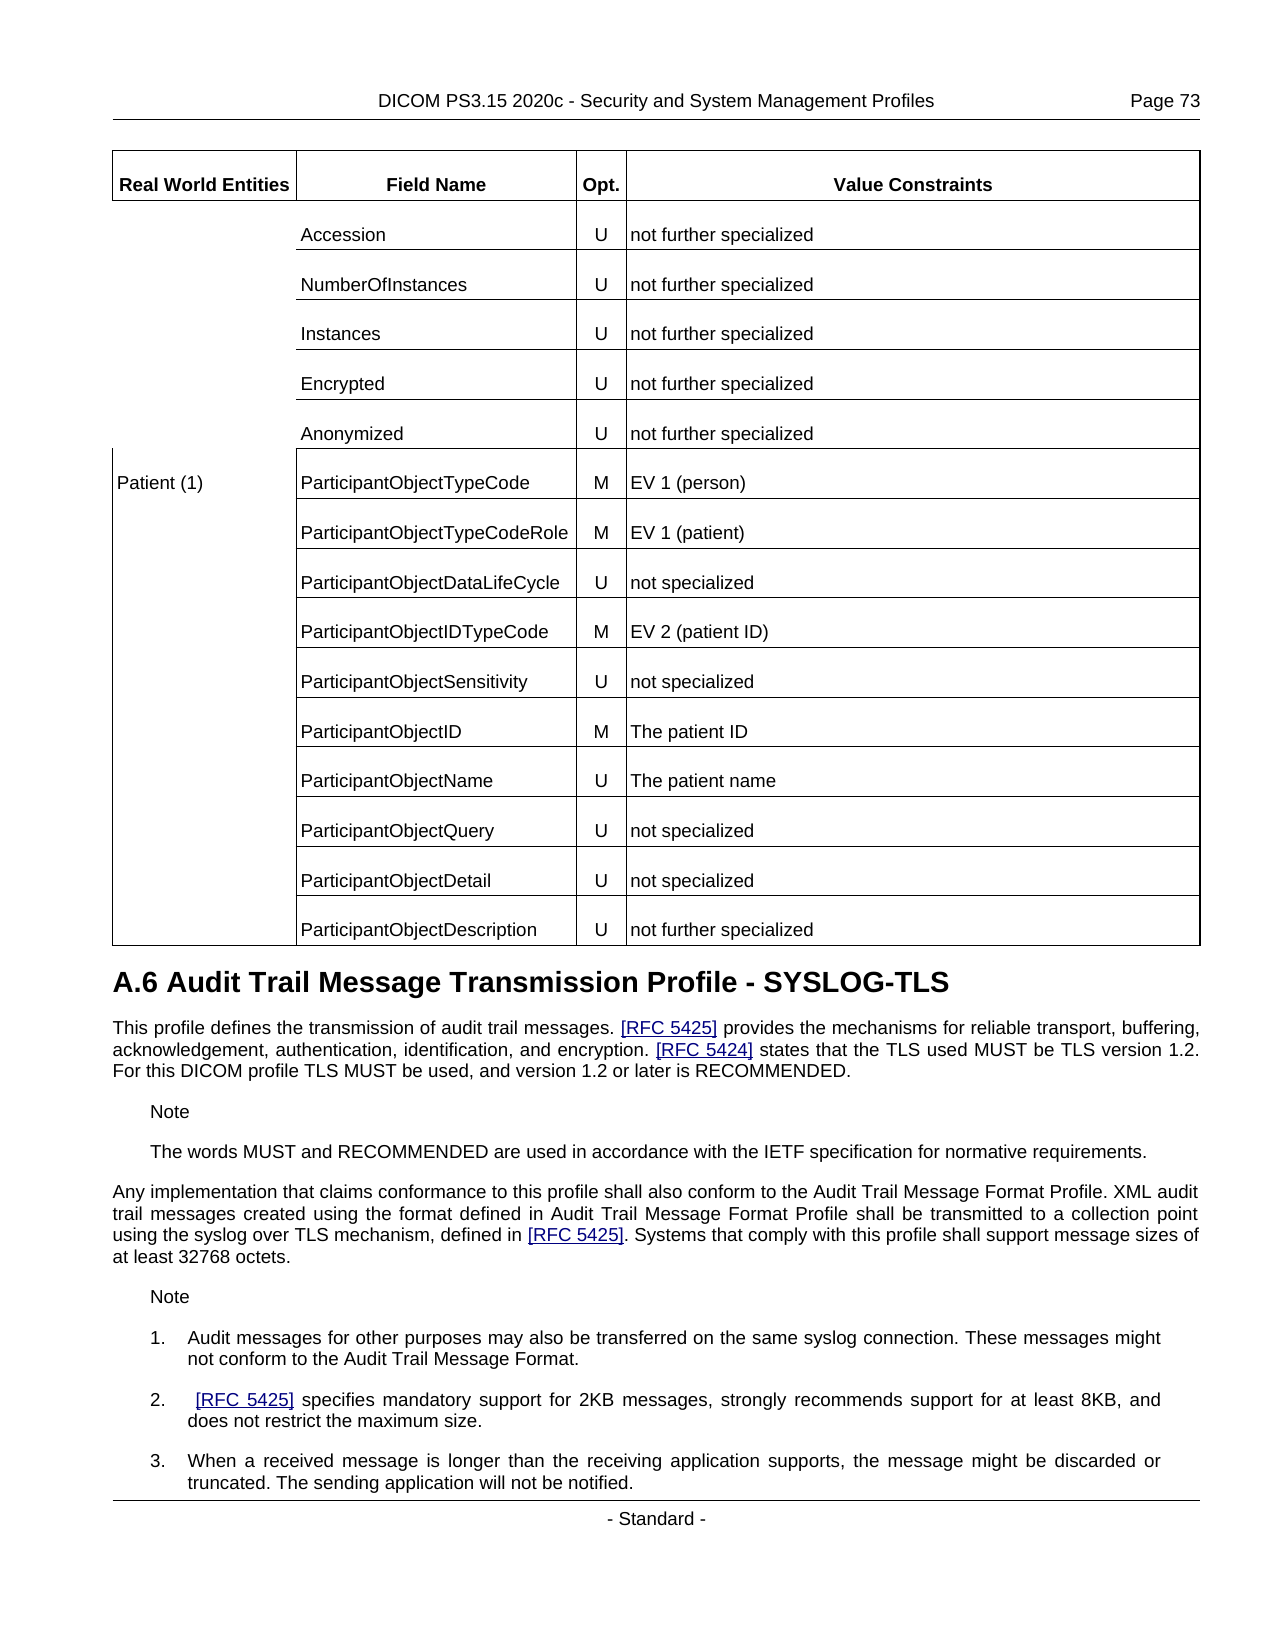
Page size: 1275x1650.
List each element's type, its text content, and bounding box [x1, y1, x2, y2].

table_cell ParticipantObjectIDTypeCode [297, 598, 576, 647]
table_cell Patient (1) [113, 448, 296, 945]
table_cell Accession [296, 201, 576, 249]
table_cell not specialized [627, 549, 1199, 597]
table_header Real World Entities [113, 151, 296, 200]
text Note [150, 1286, 1162, 1308]
table_cell EV 2 (patient ID) [627, 598, 1199, 647]
table_cell ParticipantObjectTypeCode [297, 449, 576, 498]
table_cell U [577, 201, 626, 249]
table_cell ParticipantObjectQuery [297, 797, 576, 846]
table_cell EV 1 (patient) [627, 499, 1199, 547]
text Note [150, 1101, 1162, 1122]
table_cell ParticipantObjectDescription [297, 896, 576, 945]
table_cell The patient ID [627, 698, 1199, 746]
table_cell M [577, 449, 626, 498]
table_cell U [577, 400, 626, 448]
table_cell not further specialized [627, 400, 1199, 448]
table_cell not further specialized [627, 250, 1199, 299]
table_header Value Constraints [627, 151, 1199, 200]
table_cell U [577, 648, 626, 697]
table_cell U [577, 549, 626, 597]
table_cell not further specialized [627, 350, 1199, 398]
table_cell EV 1 (person) [627, 449, 1199, 498]
table_cell M [577, 698, 626, 746]
table_cell ParticipantObjectSensitivity [297, 648, 576, 697]
table_cell The patient name [627, 747, 1199, 796]
table_cell M [577, 499, 626, 547]
text Any implementation that claims conformance to this profile shall also conform to the Audit Trail Message Format Profile. XML audit trail messages created using the format defined in Audit Trail Message Format Profile shall be transmitted to a collection point using the syslog over TLS mechanism, defined in [RFC 5425]. Systems that comply with this profile shall support message sizes of at least 32768 octets. [112, 1181, 1200, 1267]
table_cell U [577, 350, 626, 398]
table_cell Anonymized [296, 400, 576, 448]
table_cell ParticipantObjectDetail [297, 847, 576, 895]
table_cell not specialized [627, 797, 1199, 846]
text 1. Audit messages for other purposes may also be transferred on the same syslog connection. These messages might not conform to the Audit Trail Message Format. [150, 1326, 1162, 1369]
table_cell not further specialized [627, 201, 1199, 249]
table_cell NumberOfInstances [296, 250, 576, 299]
text 2. [RFC 5425] specifies mandatory support for 2KB messages, strongly recommends support for at least 8KB, and does not restrict the maximum size. [150, 1388, 1162, 1431]
text The words MUST and RECOMMENDED are used in accordance with the IETF specification for normative requirements. [150, 1141, 1162, 1162]
table_header Field Name [297, 151, 576, 200]
table_cell ParticipantObjectDataLifeCycle [297, 549, 576, 597]
table_cell U [577, 797, 626, 846]
table_cell U [577, 847, 626, 895]
table_cell not specialized [627, 648, 1199, 697]
table_cell Instances [296, 300, 576, 349]
text A.6 Audit Trail Message Transmission Profile - SYSLOG-TLS [112, 965, 1200, 998]
text 3. When a received message is longer than the receiving application supports, the message might be discarded or truncated. The sending application will not be notified. [150, 1450, 1162, 1493]
table_cell not specialized [627, 847, 1199, 895]
table_cell M [577, 598, 626, 647]
table_cell U [577, 747, 626, 796]
table_cell not further specialized [627, 300, 1199, 349]
text This profile defines the transmission of audit trail messages. [RFC 5425] provides the mechanisms for reliable transport, buffering, acknowledgement, authentication, identification, and encryption. [RFC 5424] states that the TLS used MUST be TLS version 1.2. For this DICOM profile TLS MUST be used, and version 1.2 or later is RECOMMENDED. [112, 1017, 1200, 1082]
table_header Opt. [577, 151, 626, 200]
table_cell U [577, 250, 626, 299]
table_cell ParticipantObjectTypeCodeRole [297, 499, 576, 547]
table_cell U [577, 896, 626, 945]
table_cell U [577, 300, 626, 349]
table_cell not further specialized [627, 896, 1199, 945]
table_cell ParticipantObjectID [297, 698, 576, 746]
table_cell Encrypted [296, 350, 576, 398]
table_cell ParticipantObjectName [297, 747, 576, 796]
